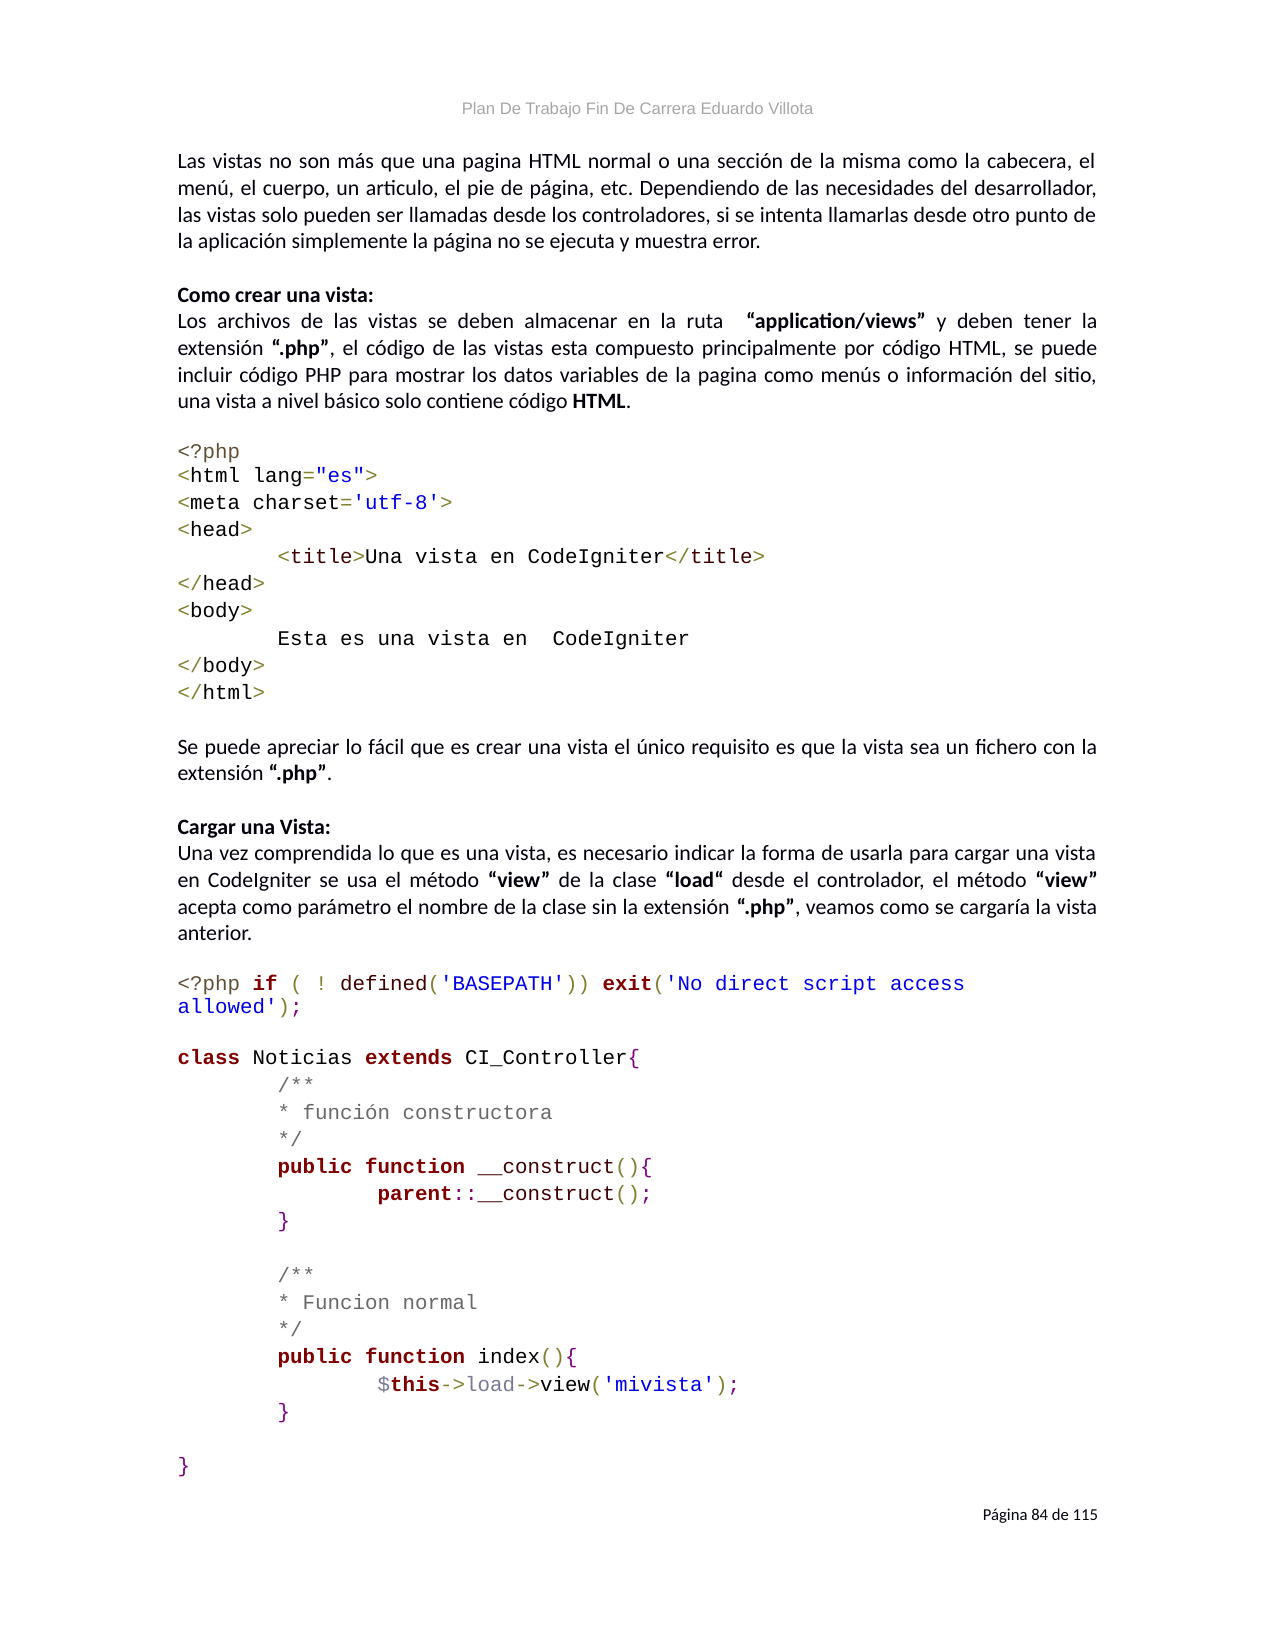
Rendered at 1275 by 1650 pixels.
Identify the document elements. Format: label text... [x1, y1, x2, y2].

text Una vez comprendida lo que es una vista, es necesario indicar la forma de usarla para cargar una vista en CodeIgniter se usa el método “view” de la clase “load“ desde el controlador, el método “view” acepta como parámetro el nombre de la clase sin la extensión “.php”, veamos como se cargaría la vista anterior. [177, 839, 1098, 946]
text } [177, 1211, 1098, 1234]
text Se puede apreciar lo fácil que es crear una vista el único requisito es que la vista sea un fichero con la extensión “.php”. [177, 733, 1098, 786]
text Cargar una Vista: [177, 813, 1098, 839]
text Los archivos de las vistas se deben almacenar en la ruta “application/views” y deben tener la extensión “.php”, el código de las vistas esta compuesto principalmente por código HTML, se puede incluir código PHP para mostrar los datos variables de la pagina como menús o información del sitio, una vista a nivel básico solo contiene código HTML. [177, 308, 1098, 414]
text <meta charset='utf-8'> [177, 492, 1098, 515]
text $this->load->view('mivista'); [177, 1374, 1098, 1397]
text <title>Una vista en CodeIgniter</title> [177, 546, 1098, 570]
text </html> [177, 682, 1098, 706]
text public function __construct(){ [177, 1156, 1098, 1180]
text Las vistas no son más que una pagina HTML normal o una sección de la misma como la cabecera, el menú, el cuerpo, un articulo, el pie de página, etc. Dependiendo de las necesidades del desarrollador, las vistas solo pueden ser llamadas desde los controladores, si se intenta llamarlas desde otro punto de la aplicación simplemente la página no se ejecuta y muestra error. [177, 148, 1098, 254]
text * Funcion normal [177, 1292, 1098, 1316]
text Esta es una vista en CodeIgniter [177, 628, 1098, 651]
text <head> [177, 519, 1098, 543]
text } [177, 1401, 1098, 1424]
text Como crear una vista: [177, 281, 1098, 308]
text public function index(){ [177, 1346, 1098, 1370]
text } [177, 1455, 1098, 1479]
text * función constructora [177, 1102, 1098, 1125]
text <?php [177, 441, 1098, 464]
text class Noticias extends CI_Controller{ [177, 1047, 1098, 1071]
text /** [177, 1074, 1098, 1098]
text */ [177, 1319, 1098, 1343]
text <html lang="es"> [177, 464, 1098, 488]
text <body> [177, 601, 1098, 624]
text </head> [177, 573, 1098, 597]
text /** [177, 1265, 1098, 1288]
text */ [177, 1129, 1098, 1153]
text </body> [177, 655, 1098, 678]
text parent::__construct(); [177, 1183, 1098, 1207]
text <?php if ( ! defined('BASEPATH')) exit('No direct script access allowed'); [177, 973, 1098, 1020]
